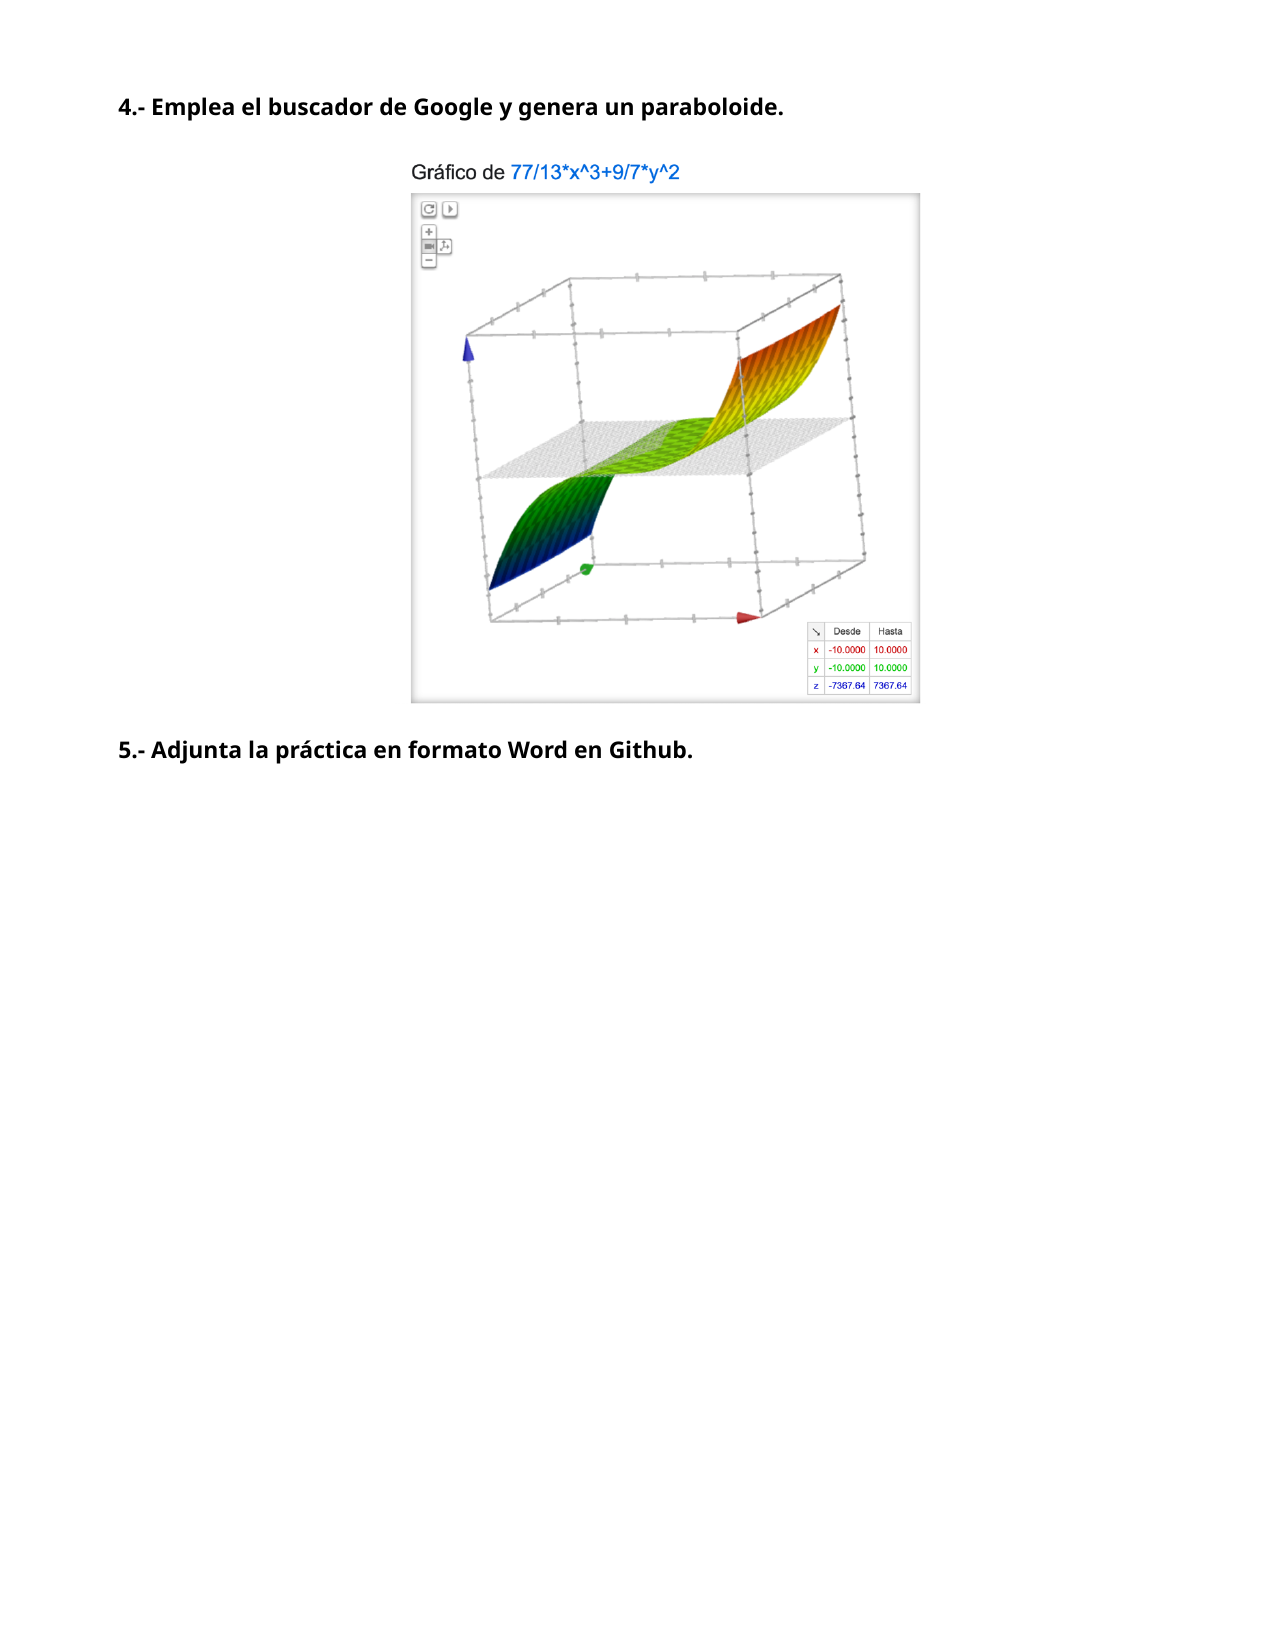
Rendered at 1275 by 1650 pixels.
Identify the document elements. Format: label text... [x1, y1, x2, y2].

text 4.- Emplea el buscador de Google y genera un paraboloide. [118, 90, 1205, 122]
text 5.- Adjunta la práctica en formato Word en Github. [118, 734, 1205, 766]
